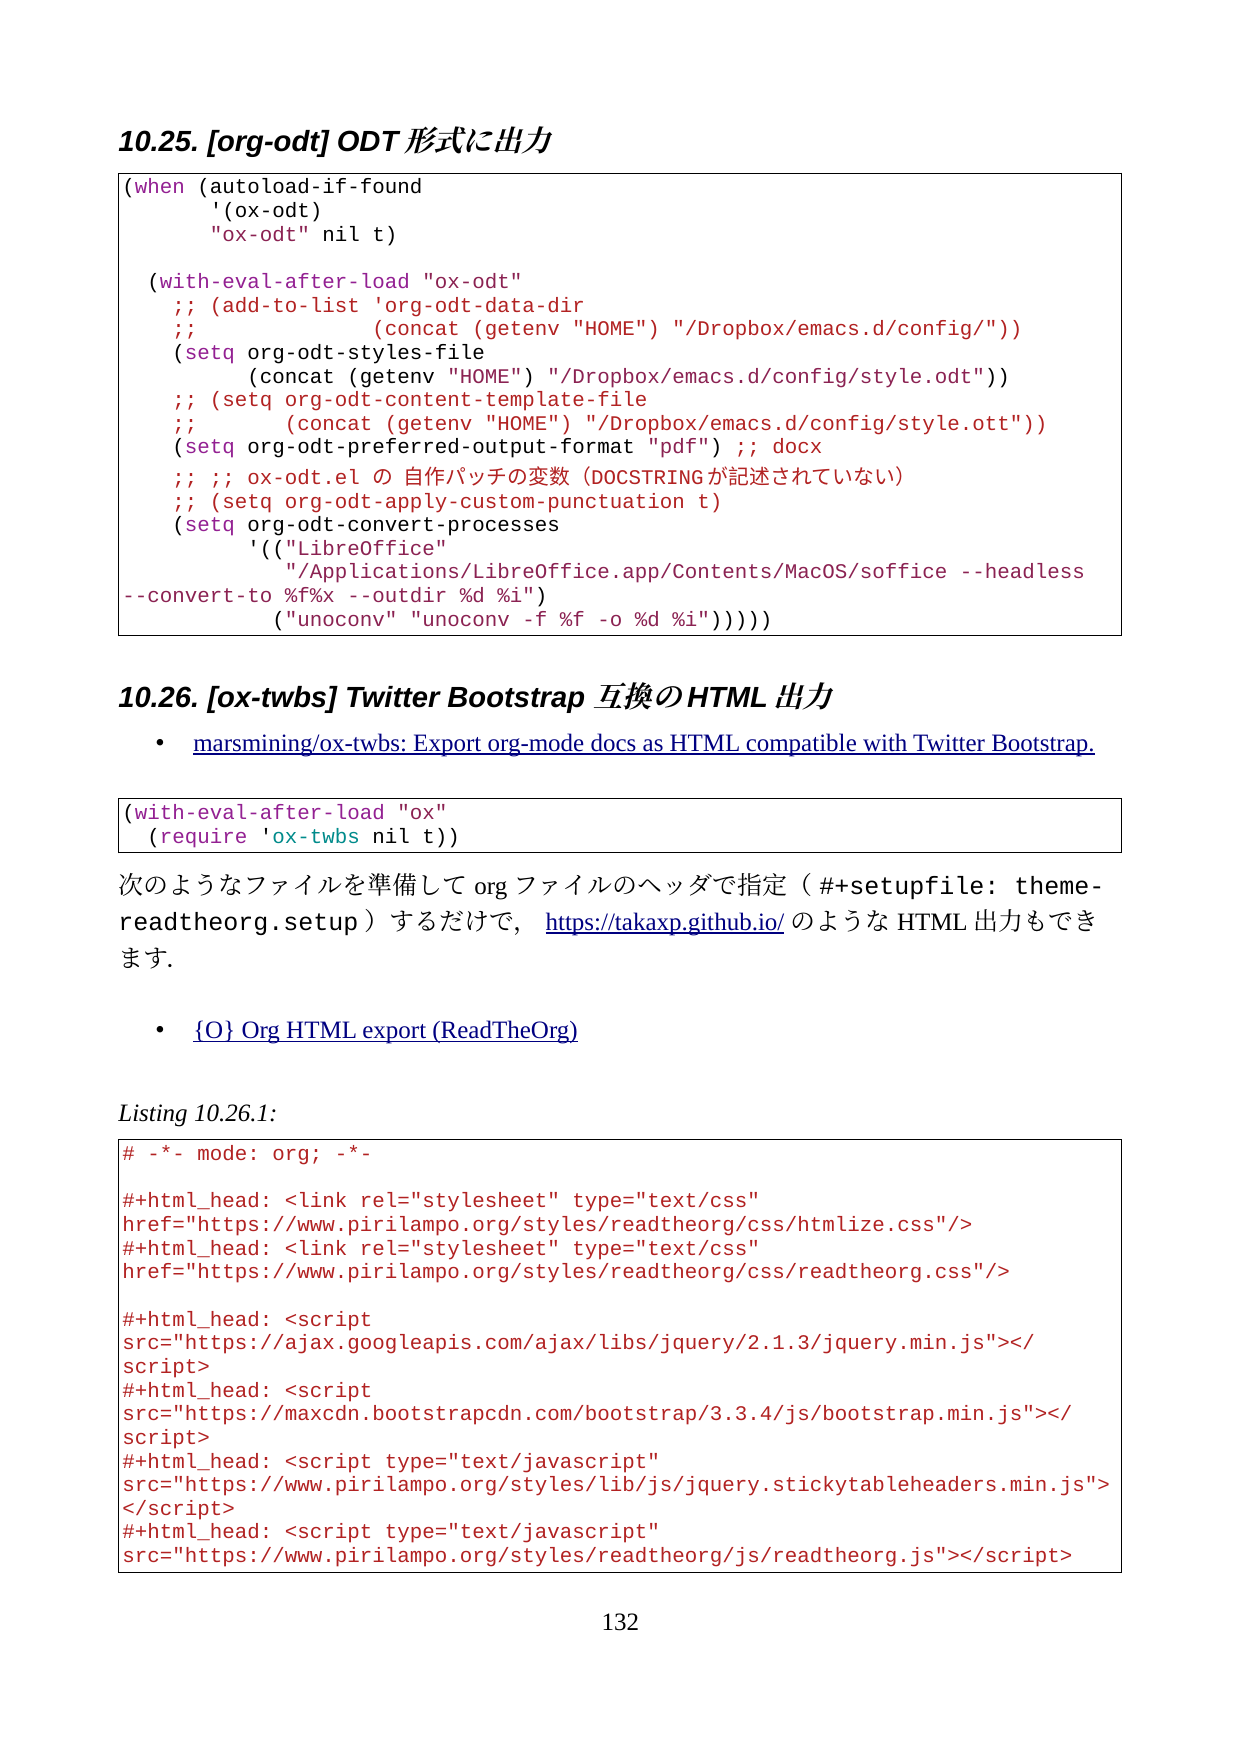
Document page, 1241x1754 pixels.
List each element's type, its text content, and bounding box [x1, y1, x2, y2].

list Listing 10.26.1: [118, 1098, 1122, 1127]
text (with-eval-after-load "ox" [119, 799, 1121, 822]
text (when (autoload-if-found [119, 174, 1121, 196]
text (setq org-odt-convert-processes [119, 510, 1121, 534]
list marsmining/ox-twbs: Export org-mode docs as HTML compatible with Twitter Bootstrap. [156, 728, 1122, 786]
text #+html_head: <script type="text/javascript" src="https://www.pirilampo.org/styles/readtheorg/js/readtheorg.js"></script> [119, 1518, 1121, 1572]
text (setq org-odt-styles-file [119, 338, 1121, 362]
text ("unoconv" "unoconv -f %f -o %d %i"))))) [119, 605, 1121, 635]
text (require 'ox-twbs nil t)) [119, 822, 1121, 852]
text ;; (setq org-odt-content-template-file [119, 385, 1121, 409]
text ;; (setq org-odt-apply-custom-punctuation t) [119, 487, 1121, 510]
text ;; (concat (getenv "HOME") "/Dropbox/emacs.d/config/style.ott")) [119, 409, 1121, 433]
text (with-eval-after-load "ox-odt" [119, 267, 1121, 291]
list {O} Org HTML export (ReadTheOrg) [156, 1016, 1122, 1073]
text #+html_head: <link rel="stylesheet" type="text/css" href="https://www.pirilampo.org/styles/readtheorg/css/readtheorg.css"/> [119, 1234, 1121, 1281]
text #+html_head: <script src="https://maxcdn.bootstrapcdn.com/bootstrap/3.3.4/js/bootstrap.min.js"></script> [119, 1376, 1121, 1447]
text "/Applications/LibreOffice.app/Contents/MacOS/soffice --headless --convert-to %f%x --outdir %d %i") [119, 558, 1121, 605]
text #+html_head: <script src="https://ajax.googleapis.com/ajax/libs/jquery/2.1.3/jquery.min.js"></script> [119, 1305, 1121, 1376]
text #+html_head: <link rel="stylesheet" type="text/css" href="https://www.pirilampo.org/styles/readtheorg/css/htmlize.css"/> [119, 1187, 1121, 1234]
subtitle [org-odt] ODT形式に出力 [118, 118, 1122, 160]
text ;; ;; ox-odt.el の 自作パッチの変数（DOCSTRINGが記述されていない） [119, 456, 1121, 487]
text ;; (concat (getenv "HOME") "/Dropbox/emacs.d/config/")) [119, 314, 1121, 338]
subtitle [ox-twbs] Twitter Bootstrap 互換のHTML出力 [118, 674, 1122, 716]
text (concat (getenv "HOME") "/Dropbox/emacs.d/config/style.odt")) [119, 362, 1121, 385]
text 次のようなファイルを準備して org ファイルのヘッダで指定（ #+setupfile: theme-readtheorg.setup ）するだけで， https://takaxp.github.io/ のような HTML 出力もできます． [118, 866, 1122, 1003]
text #+html_head: <script type="text/javascript" src="https://www.pirilampo.org/styles/lib/js/jquery.stickytableheaders.min.js"></script> [119, 1447, 1121, 1518]
text "ox-odt" nil t) [119, 220, 1121, 243]
text '(("LibreOffice" [119, 534, 1121, 558]
text ;; (add-to-list 'org-odt-data-dir [119, 291, 1121, 314]
text (setq org-odt-preferred-output-format "pdf") ;; docx [119, 433, 1121, 456]
text '(ox-odt) [119, 196, 1121, 220]
text # -*- mode: org; -*- [119, 1140, 1121, 1163]
